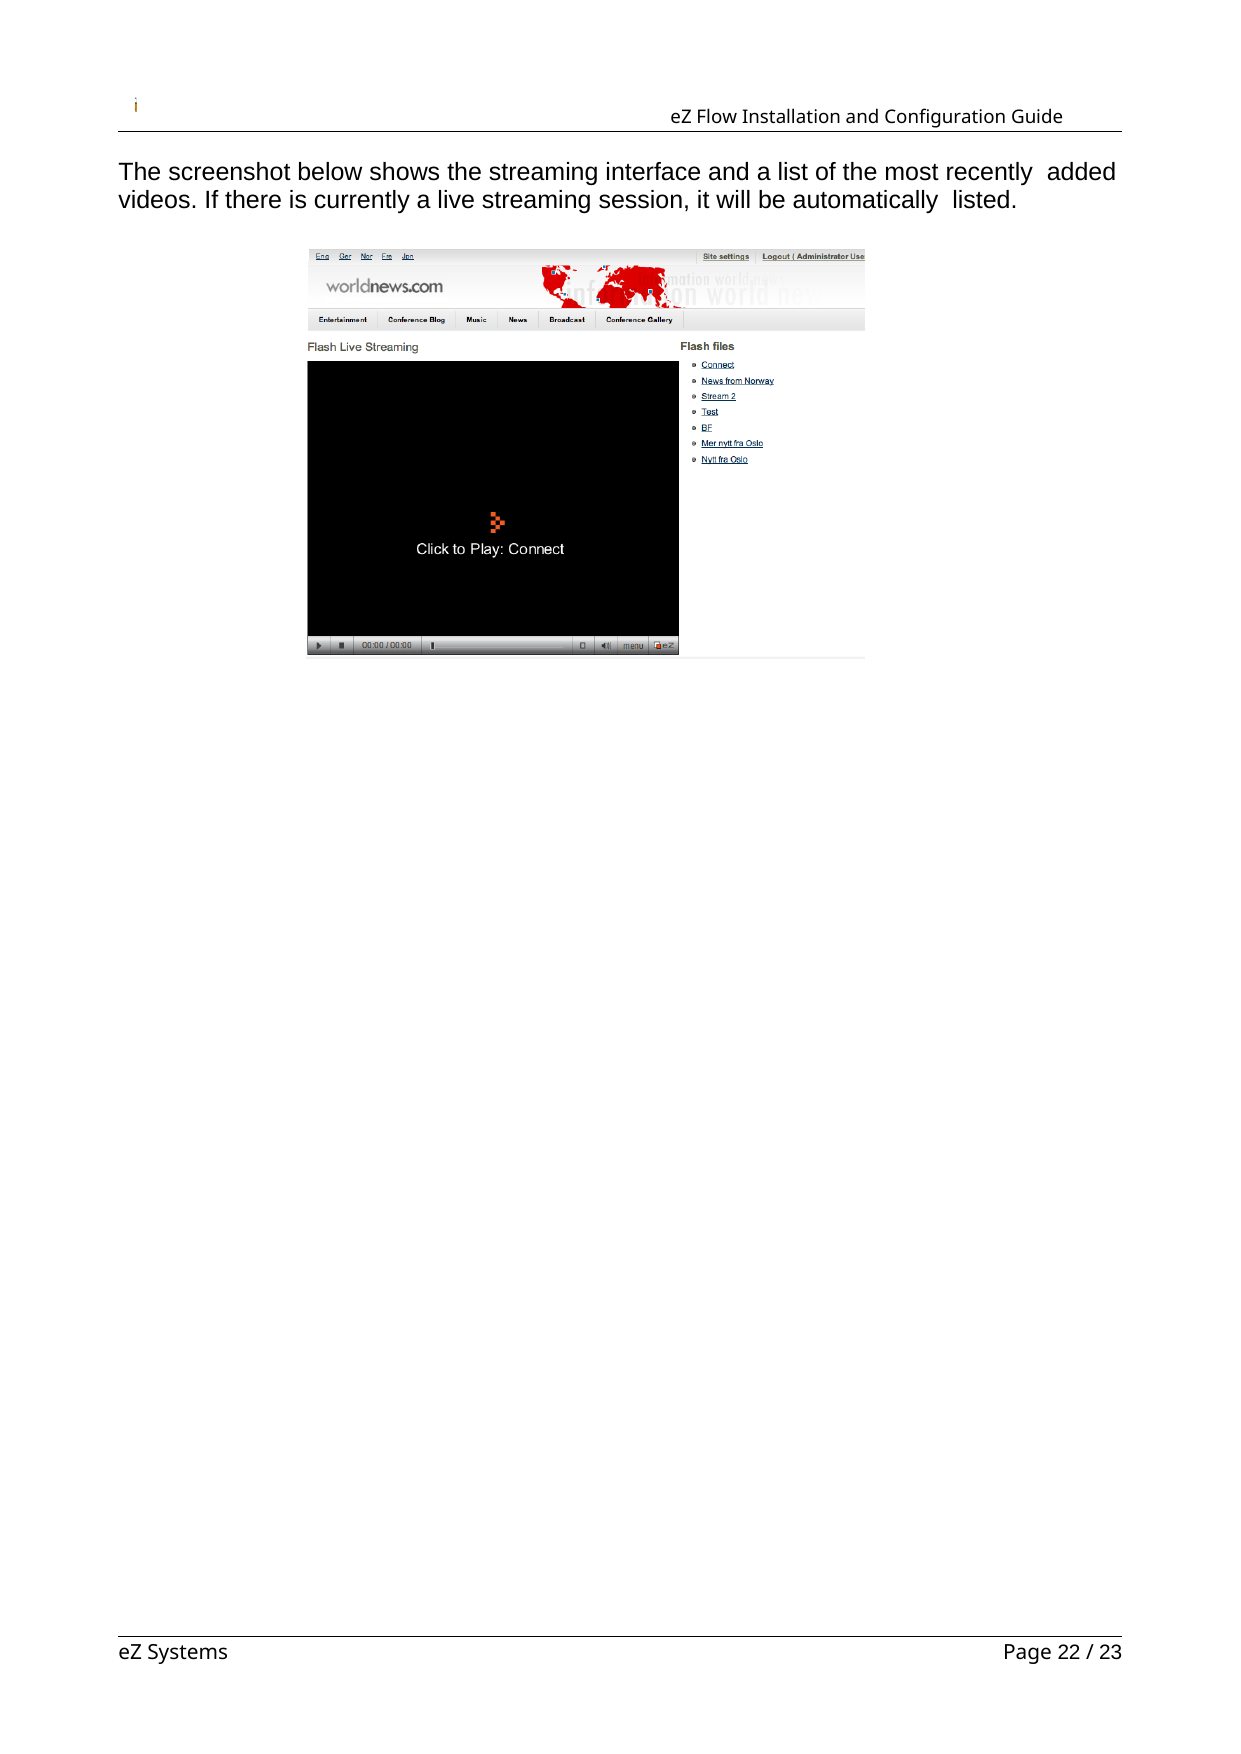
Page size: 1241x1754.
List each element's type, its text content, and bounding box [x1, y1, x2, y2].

text The screenshot below shows the streaming interface and a list of the most recently added videos. If there is currently a live streaming session, it will be automatically listed. [118, 158, 1122, 213]
picture [305, 249, 865, 659]
